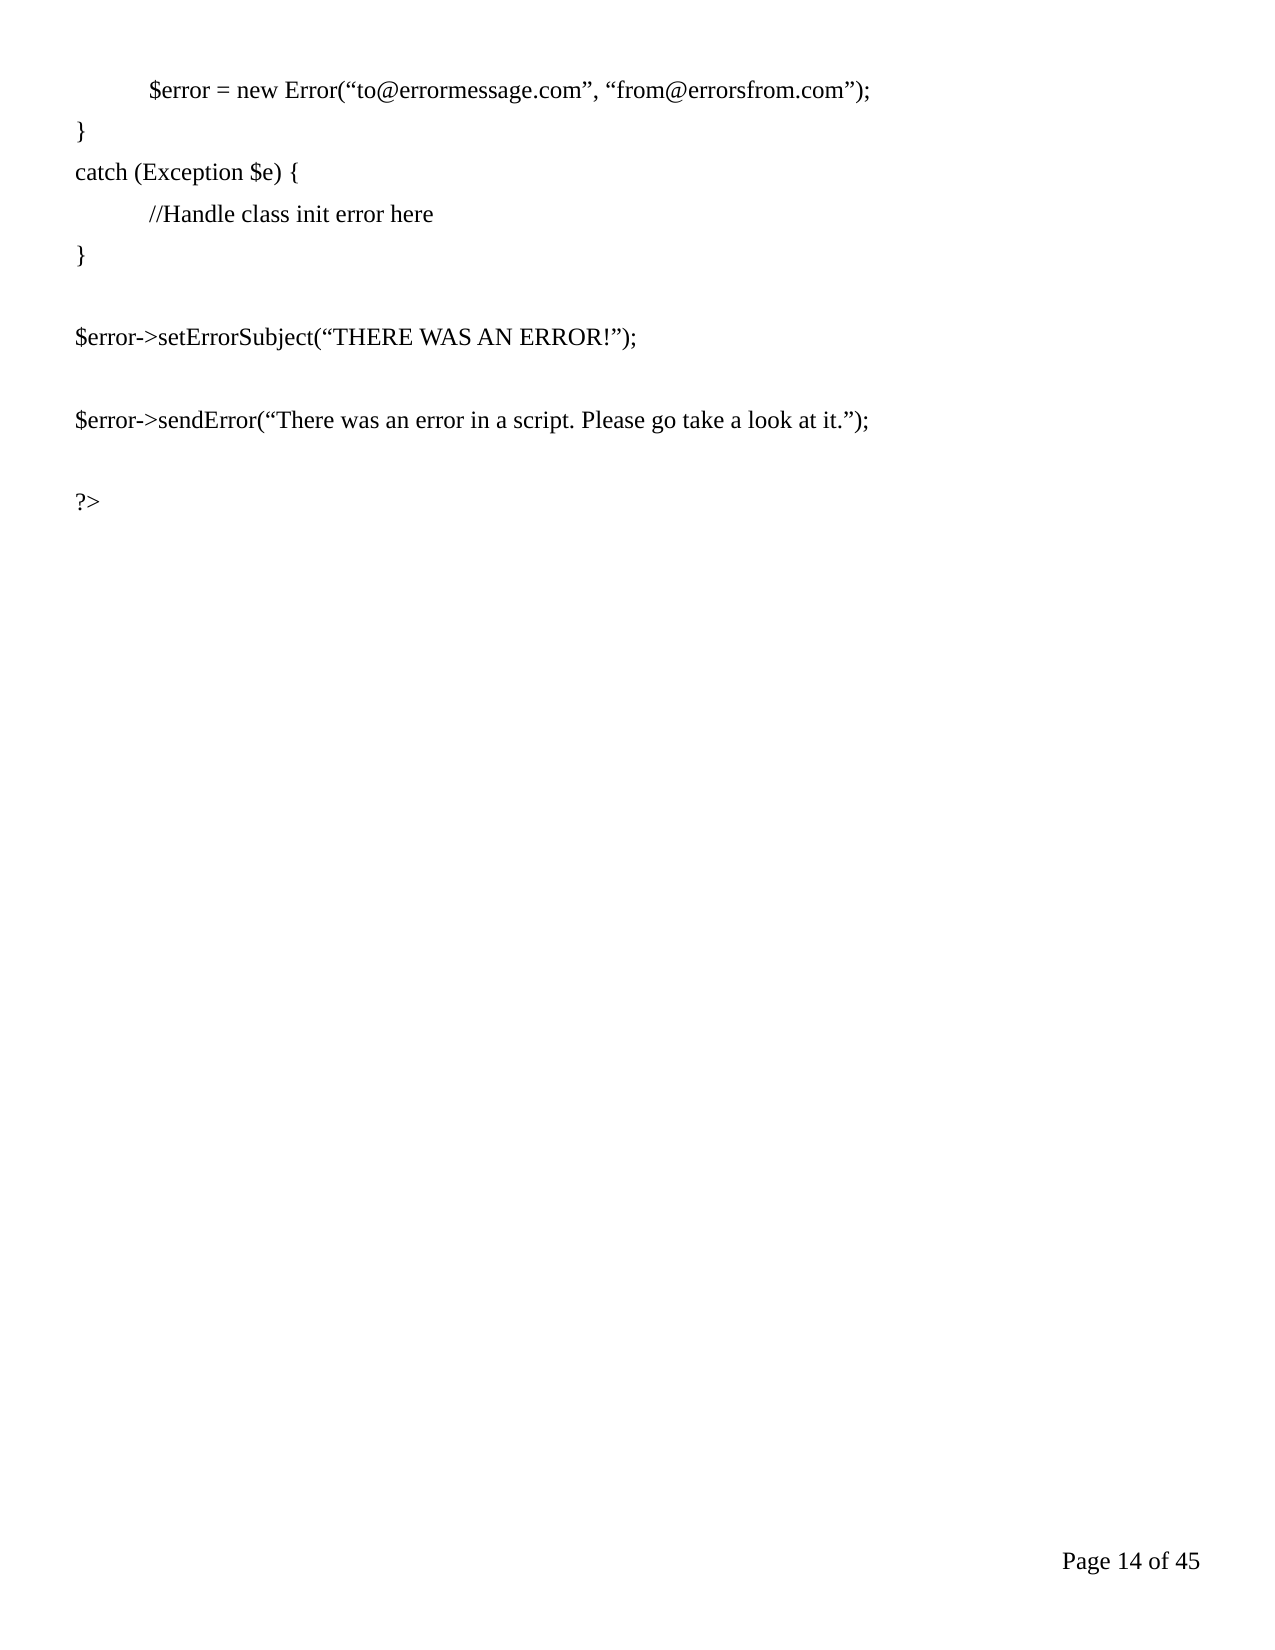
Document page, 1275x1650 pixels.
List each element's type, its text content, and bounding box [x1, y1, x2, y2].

text ?> [75, 487, 1200, 516]
text $error = new Error(“to@errormessage.com”, “from@errorsfrom.com”); [75, 75, 1200, 104]
text } [75, 116, 1200, 145]
text //Handle class init error here [75, 199, 1200, 227]
text $error->setErrorSubject(“THERE WAS AN ERROR!”); [75, 322, 1200, 351]
text catch (Exception $e) { [75, 157, 1200, 186]
text } [75, 240, 1200, 269]
text $error->sendError(“There was an error in a script. Please go take a look at it.”); [75, 405, 1200, 434]
